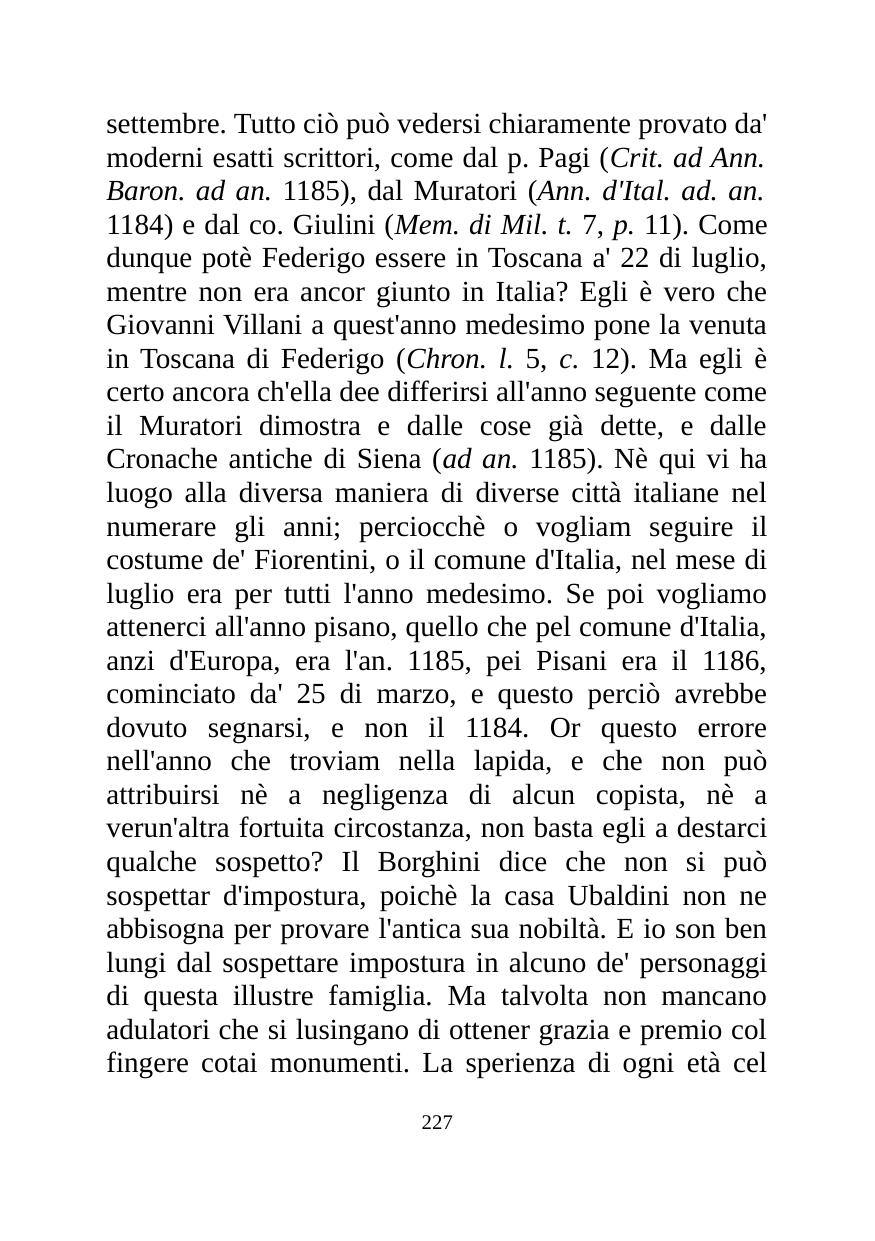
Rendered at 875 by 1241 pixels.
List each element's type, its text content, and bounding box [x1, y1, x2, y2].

text settembre. Tutto ciò può vedersi chiaramente provato da' moderni esatti scrittori, come dal p. Pagi (Crit. ad Ann. Baron. ad an. 1185), dal Muratori (Ann. d'Ital. ad. an. 1184) e dal co. Giulini (Mem. di Mil. t. 7, p. 11). Come dunque potè Federigo essere in Toscana a' 22 di luglio, mentre non era ancor giunto in Italia? Egli è vero che Giovanni Villani a quest'anno medesimo pone la venuta in Toscana di Federigo (Chron. l. 5, c. 12). Ma egli è certo ancora ch'ella dee differirsi all'anno seguente come il Muratori dimostra e dalle cose già dette, e dalle Cronache antiche di Siena (ad an. 1185). Nè qui vi ha luogo alla diversa maniera di diverse città italiane nel numerare gli anni; perciocchè o vogliam seguire il costume de' Fiorentini, o il comune d'Italia, nel mese di luglio era per tutti l'anno medesimo. Se poi vogliamo attenerci all'anno pisano, quello che pel comune d'Italia, anzi d'Europa, era l'an. 1185, pei Pisani era il 1186, cominciato da' 25 di marzo, e questo perciò avrebbe dovuto segnarsi, e non il 1184. Or questo errore nell'anno che troviam nella lapida, e che non può attribuirsi nè a negligenza di alcun copista, nè a verun'altra fortuita circostanza, non basta egli a destarci qualche sospetto? Il Borghini dice che non si può sospettar d'impostura, poichè la casa Ubaldini non ne abbisogna per provare l'antica sua nobiltà. E io son ben lungi dal sospettare impostura in alcuno de' personaggi di questa illustre famiglia. Ma talvolta non mancano adulatori che si lusingano di ottener grazia e premio col fingere cotai monumenti. La sperienza di ogni età cel [106, 106, 768, 1079]
